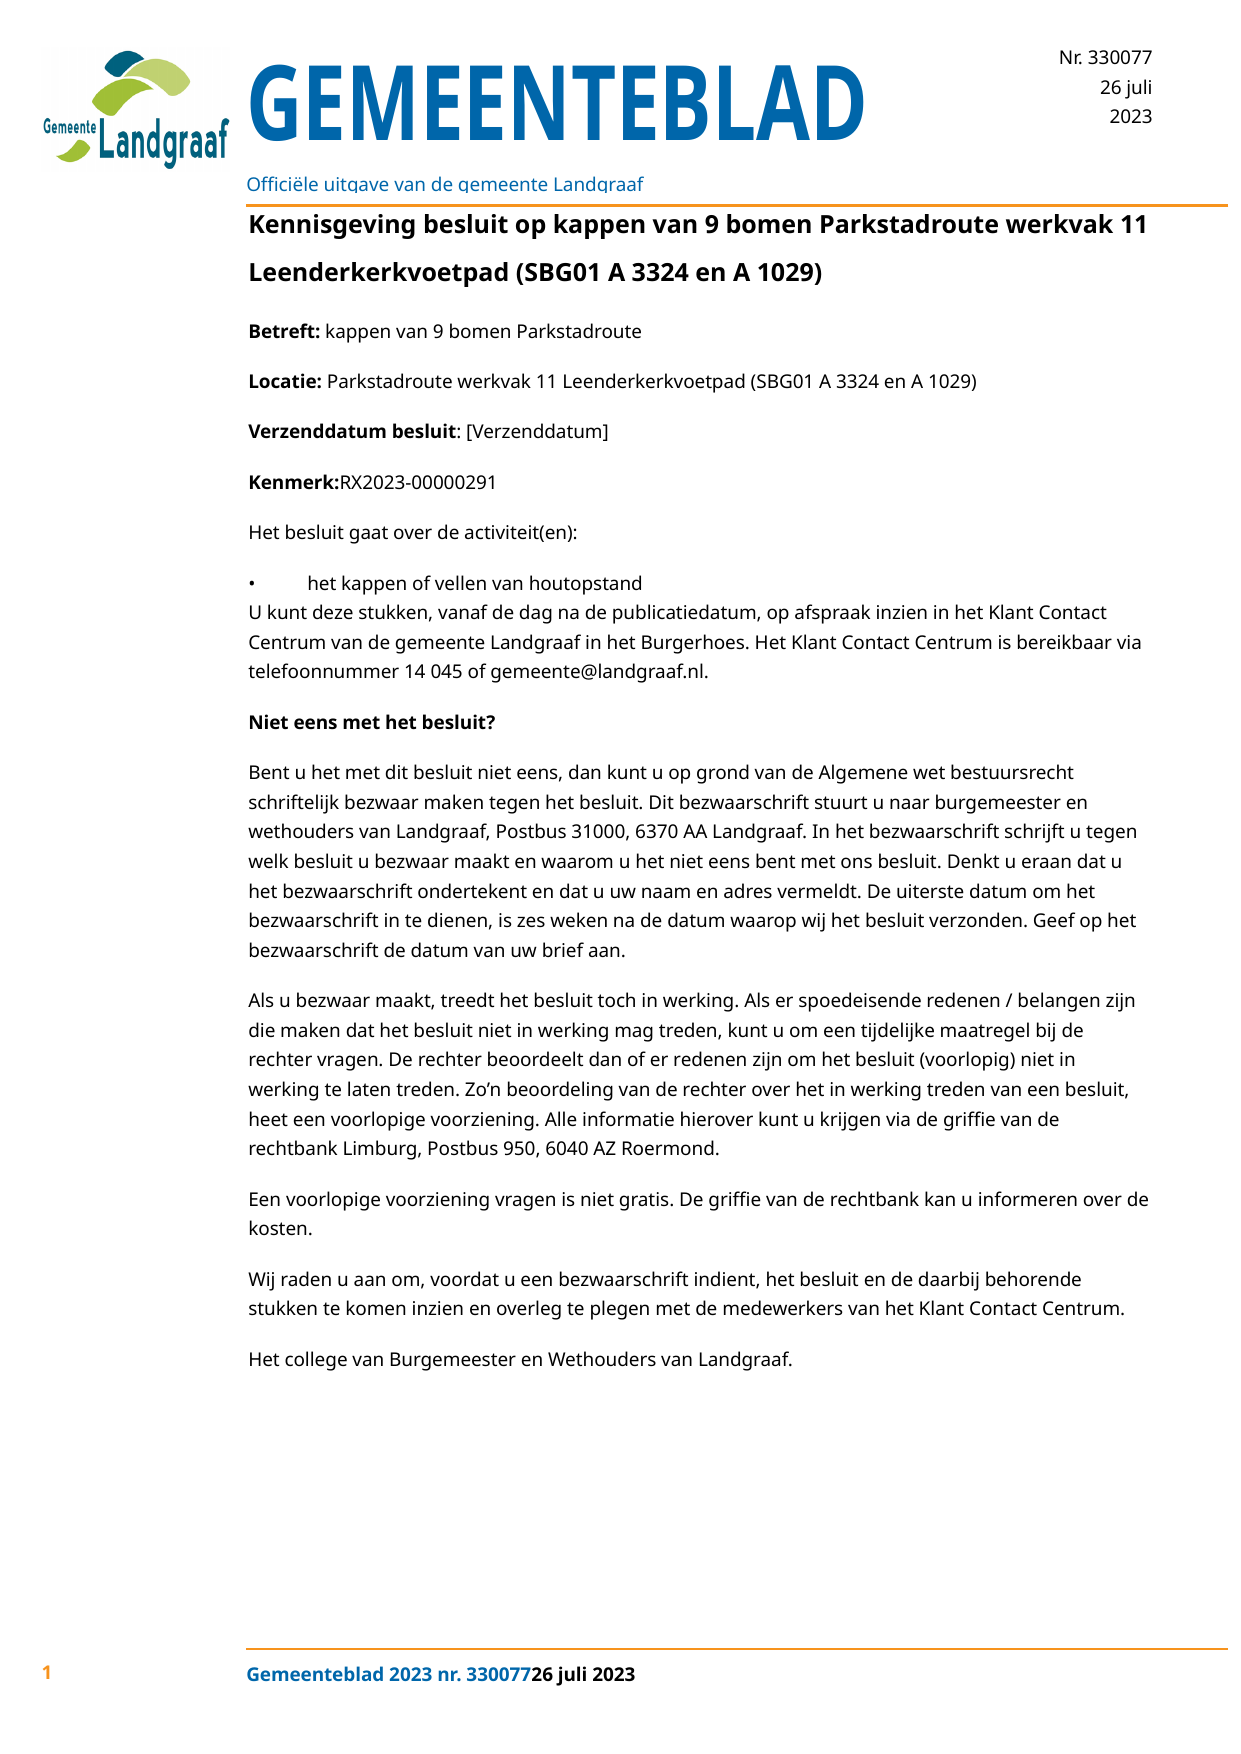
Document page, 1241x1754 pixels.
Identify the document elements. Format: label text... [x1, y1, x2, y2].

picture [41, 47, 231, 172]
text Als u bezwaar maakt, treedt het besluit toch in werking. Als er spoedeisende redenen / belangen zijn die maken dat het besluit niet in werking mag treden, kunt u om een tijdelijke maatregel bij de rechter vragen. De rechter beoordeelt dan of er redenen zijn om het besluit (voorlopig) niet in werking te laten treden. Zo’n beoordeling van de rechter over het in werking treden van een besluit, heet een voorlopige voorziening. Alle informatie hierover kunt u krijgen via de griffie van de rechtbank Limburg, Postbus 950, 6040 AZ Roermond. [248, 987, 1152, 1161]
text Verzenddatum besluit: [Verzenddatum] [248, 419, 1152, 444]
text Het besluit gaat over de activiteit(en): [248, 519, 1152, 545]
text Het college van Burgemeester en Wethouders van Landgraaf. [248, 1346, 1152, 1372]
list het kappen of vellen van houtopstand [248, 570, 1152, 596]
text Locatie: Parkstadroute werkvak 11 Leenderkerkvoetpad (SBG01 A 3324 en A 1029) [248, 368, 1152, 394]
text Kennisgeving besluit op kappen van 9 bomen Parkstadroute werkvak 11 Leenderkerkvoetpad (SBG01 A 3324 en A 1029) [248, 207, 1152, 288]
text Niet eens met het besluit? [248, 709, 1152, 735]
text Kenmerk:RX2023-00000291 [248, 469, 1152, 495]
text Wij raden u aan om, voordat u een bezwaarschrift indient, het besluit en de daarbij behorende stukken te komen inzien en overleg te plegen met de medewerkers van het Klant Contact Centrum. [248, 1266, 1152, 1321]
text U kunt deze stukken, vanaf de dag na de publicatiedatum, op afspraak inzien in het Klant Contact Centrum van de gemeente Landgraaf in het Burgerhoes. Het Klant Contact Centrum is bereikbaar via telefoonnummer 14 045 of gemeente@landgraaf.nl. [248, 599, 1152, 684]
text Betreft: kappen van 9 bomen Parkstadroute [248, 318, 1152, 344]
text Een voorlopige voorziening vragen is niet gratis. De griffie van de rechtbank kan u informeren over de kosten. [248, 1186, 1152, 1241]
text Bent u het met dit besluit niet eens, dan kunt u op grond van de Algemene wet bestuursrecht schriftelijk bezwaar maken tegen het besluit. Dit bezwaarschrift stuurt u naar burgemeester en wethouders van Landgraaf, Postbus 31000, 6370 AA Landgraaf. In het bezwaarschrift schrijft u tegen welk besluit u bezwaar maakt en waarom u het niet eens bent met ons besluit. Denkt u eraan dat u het bezwaarschrift ondertekent en dat u uw naam en adres vermeldt. De uiterste datum om het bezwaarschrift in te dienen, is zes weken na de datum waarop wij het besluit verzonden. Geef op het bezwaarschrift de datum van uw brief aan. [248, 759, 1152, 963]
